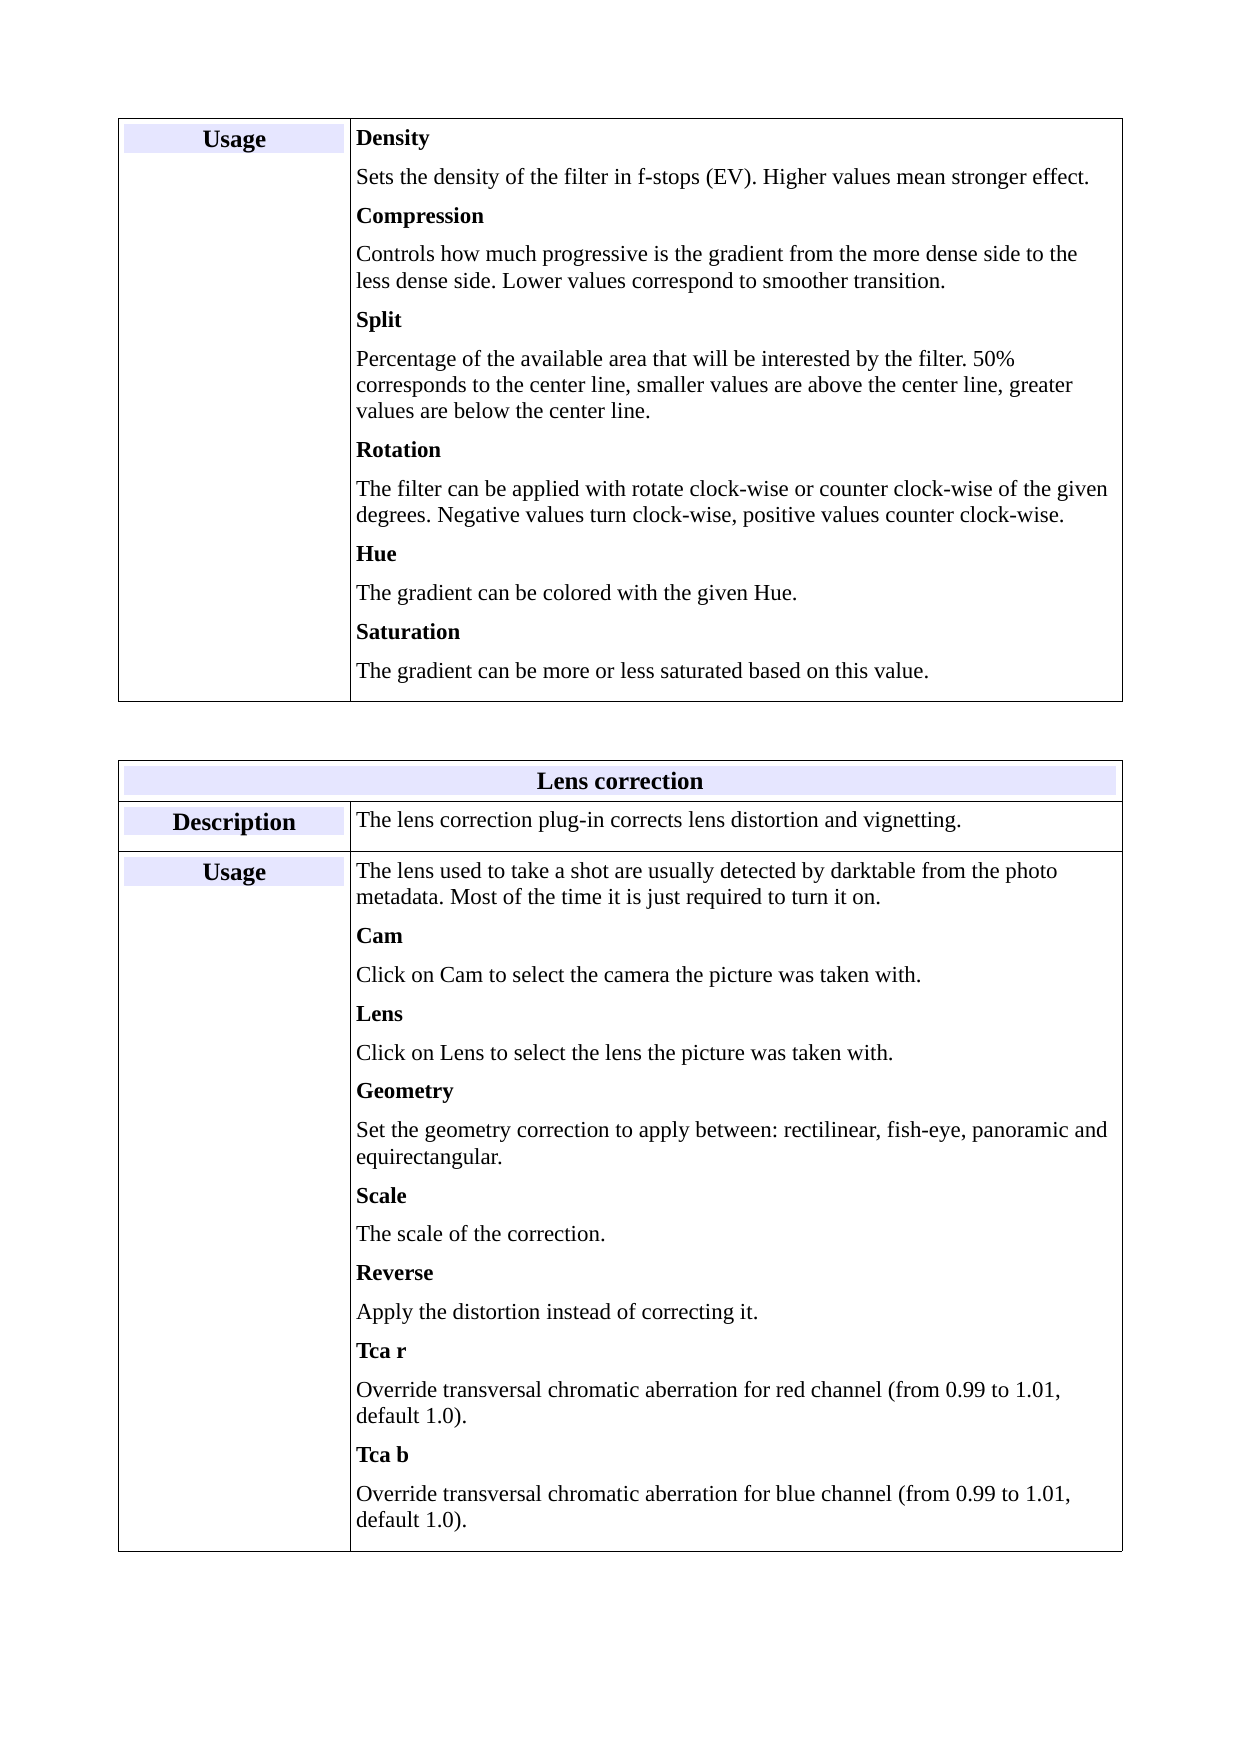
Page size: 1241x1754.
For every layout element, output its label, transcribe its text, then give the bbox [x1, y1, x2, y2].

table_cell The lens correction plug-in corrects lens distortion and vignetting. [351, 802, 1122, 851]
table_cell Density Sets the density of the filter in f-stops (EV). Higher values mean stronger effect. Compression Controls how much progressive is the gradient from the more dense side to the less dense side. Lower values correspond to smoother transition. Split Percentage of the available area that will be interested by the filter. 50% corresponds to the center line, smaller values are above the center line, greater values are below the center line. Rotation The filter can be applied with rotate clock-wise or counter clock-wise of the given degrees. Negative values turn clock-wise, positive values counter clock-wise. Hue The gradient can be colored with the given Hue. Saturation The gradient can be more or less saturated based on this value. [351, 119, 1122, 701]
table_cell The lens used to take a shot are usually detected by darktable from the photo metadata. Most of the time it is just required to turn it on. Cam Click on Cam to select the camera the picture was taken with. Lens Click on Lens to select the lens the picture was taken with. Geometry Set the geometry correction to apply between: rectilinear, fish-eye, panoramic and equirectangular. Scale The scale of the correction. Reverse Apply the distortion instead of correcting it. Tca r Override transversal chromatic aberration for red channel (from 0.99 to 1.01, default 1.0). Tca b Override transversal chromatic aberration for blue channel (from 0.99 to 1.01, default 1.0). [351, 852, 1122, 1551]
table_cell Description [119, 802, 350, 851]
table_cell Usage [119, 852, 350, 1551]
table_header Lens correction [119, 761, 1122, 801]
table_cell Usage [119, 119, 350, 701]
